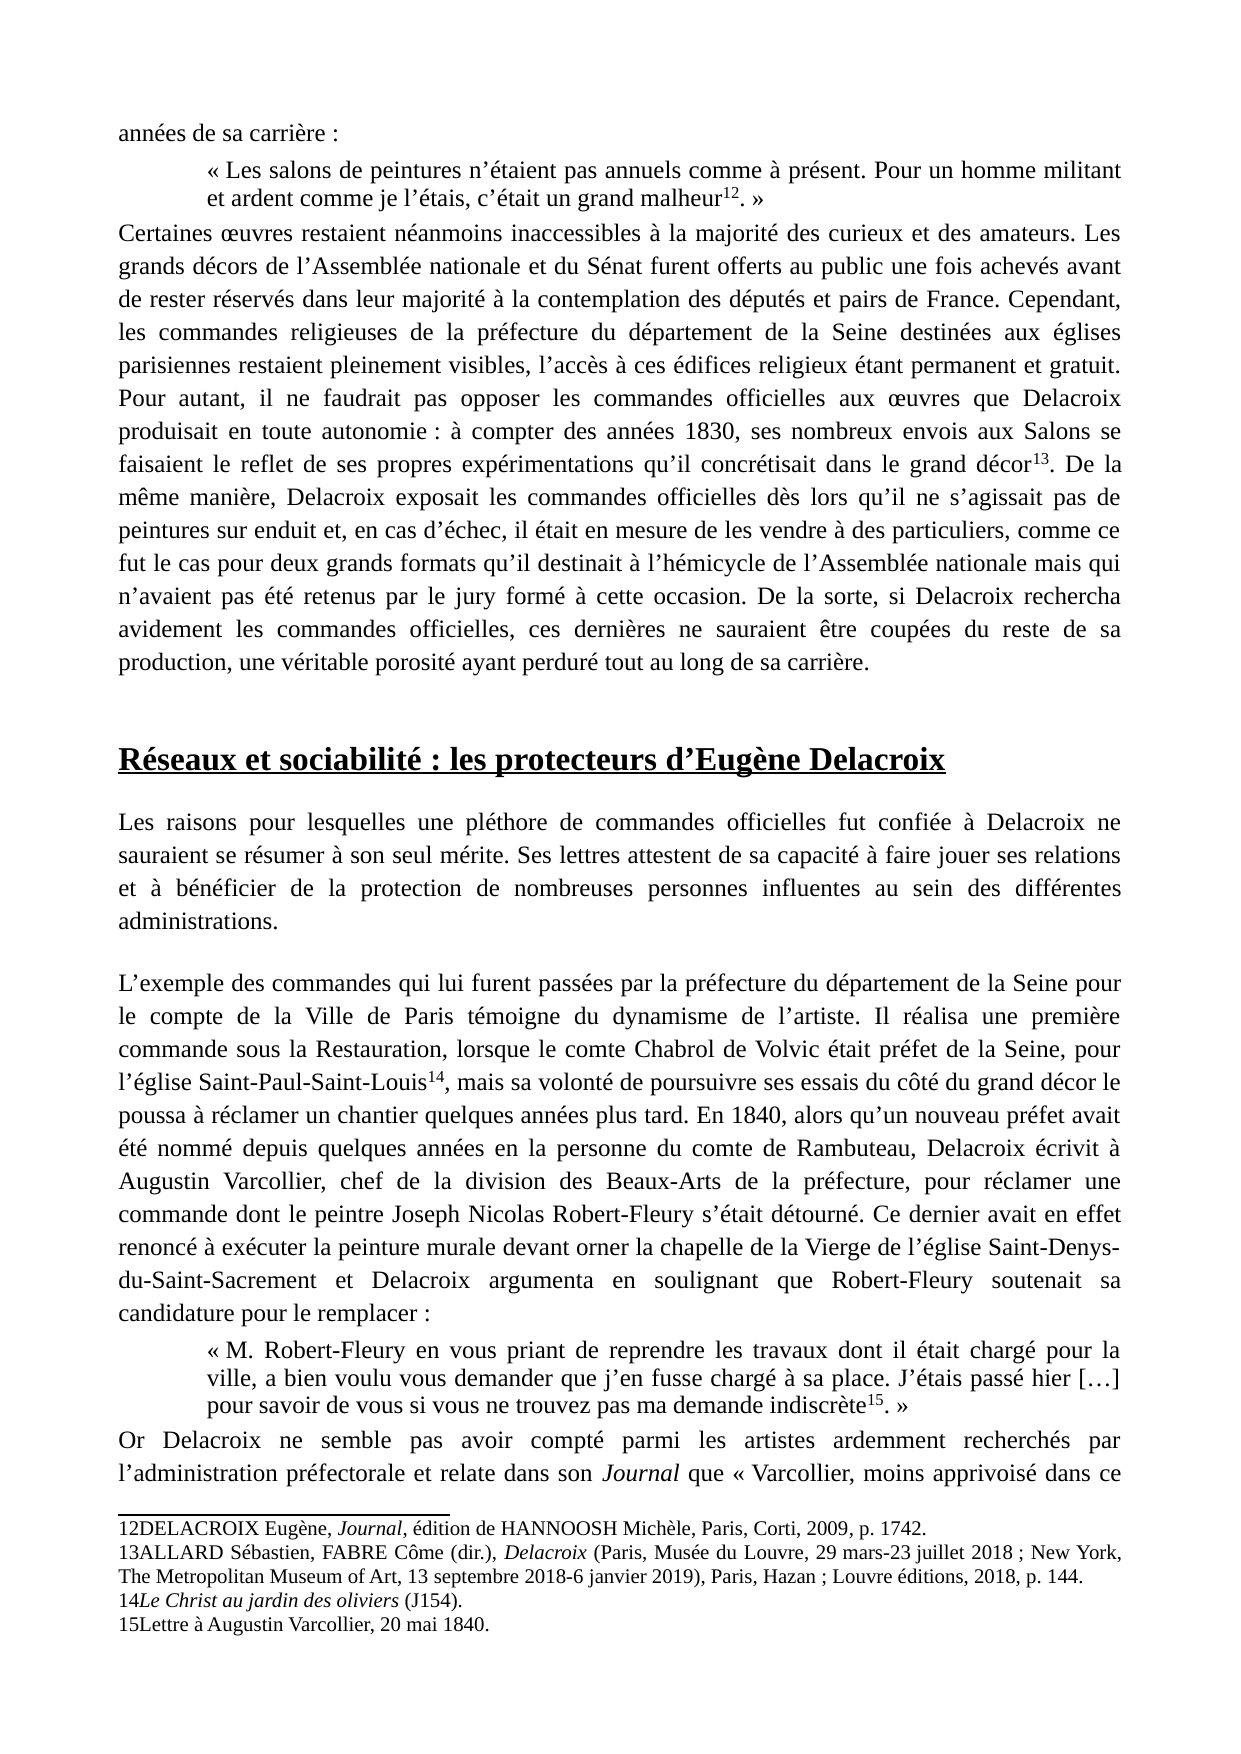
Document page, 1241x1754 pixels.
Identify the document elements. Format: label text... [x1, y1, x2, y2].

text Les raisons pour lesquelles une pléthore de commandes officielles fut confiée à Delacroix ne sauraient se résumer à son seul mérite. Ses lettres attestent de sa capacité à faire jouer ses relations et à bénéficier de la protection de nombreuses personnes influentes au sein des différentes administrations. [118, 807, 1122, 935]
text L’exemple des commandes qui lui furent passées par la préfecture du département de la Seine pour le compte de la Ville de Paris témoigne du dynamisme de l’artiste. Il réalisa une première commande sous la Restauration, lorsque le comte Chabrol de Volvic était préfet de la Seine, pour l’église Saint-Paul-Saint-Louis, mais sa volonté de poursuivre ses essais du côté du grand décor le poussa à réclamer un chantier quelques années plus tard. En 1840, alors qu’un nouveau préfet avait été nommé depuis quelques années en la personne du comte de Rambuteau, Delacroix écrivit à Augustin Varcollier, chef de la division des Beaux-Arts de la préfecture, pour réclamer une commande dont le peintre Joseph Nicolas Robert-Fleury s’était détourné. Ce dernier avait en effet renoncé à exécuter la peinture murale devant orner la chapelle de la Vierge de l’église Saint-Denys-du-Saint-Sacrement et Delacroix argumenta en soulignant que Robert-Fleury soutenait sa candidature pour le remplacer : [118, 968, 1122, 1327]
text Certaines œuvres restaient néanmoins inaccessibles à la majorité des curieux et des amateurs. Les grands décors de l’Assemblée nationale et du Sénat furent offerts au public une fois achevés avant de rester réservés dans leur majorité à la contemplation des députés et pairs de France. Cependant, les commandes religieuses de la préfecture du département de la Seine destinées aux églises parisiennes restaient pleinement visibles, l’accès à ces édifices religieux étant permanent et gratuit. Pour autant, il ne faudrait pas opposer les commandes officielles aux œuvres que Delacroix produisait en toute autonomie : à compter des années 1830, ses nombreux envois aux Salons se faisaient le reflet de ses propres expérimentations qu’il concrétisait dans le grand décor. De la même manière, Delacroix exposait les commandes officielles dès lors qu’il ne s’agissait pas de peintures sur enduit et, en cas d’échec, il était en mesure de les vendre à des particuliers, comme ce fut le cas pour deux grands formats qu’il destinait à l’hémicycle de l’Assemblée nationale mais qui n’avaient pas été retenus par le jury formé à cette occasion. De la sorte, si Delacroix rechercha avidement les commandes officielles, ces dernières ne sauraient être coupées du reste de sa production, une véritable porosité ayant perduré tout au long de sa carrière. [118, 218, 1122, 676]
text Or Delacroix ne semble pas avoir compté parmi les artistes ardemment recherchés par l’administration préfectorale et relate dans son Journal que « Varcollier, moins apprivoisé dans ce [118, 1425, 1122, 1487]
subtitle Réseaux et sociabilité : les protecteurs d’Eugène Delacroix [118, 739, 1122, 777]
text années de sa carrière : [118, 118, 1122, 147]
text « Les salons de peintures n’étaient pas annuels comme à présent. Pour un homme militant et ardent comme je l’étais, c’était un grand malheur. » [207, 157, 1122, 212]
text ALLARD Sébastien, FABRE Côme (dir.), Delacroix (Paris, Musée du Louvre, 29 mars-23 juillet 2018 ; New York, The Metropolitan Museum of Art, 13 septembre 2018-6 janvier 2019), Paris, Hazan ; Louvre éditions, 2018, p. 144. [118, 1539, 1122, 1588]
text DELACROIX Eugène, Journal, édition de HANNOOSH Michèle, Paris, Corti, 2009, p. 1742. [118, 1516, 1122, 1539]
text Le Christ au jardin des oliviers (J154). [118, 1588, 1122, 1612]
text Lettre à Augustin Varcollier, 20 mai 1840. [118, 1612, 1122, 1636]
text « M. Robert-Fleury en vous priant de reprendre les travaux dont il était chargé pour la ville, a bien voulu vous demander que j’en fusse chargé à sa place. J’étais passé hier […] pour savoir de vous si vous ne trouvez pas ma demande indiscrète. » [207, 1337, 1122, 1419]
